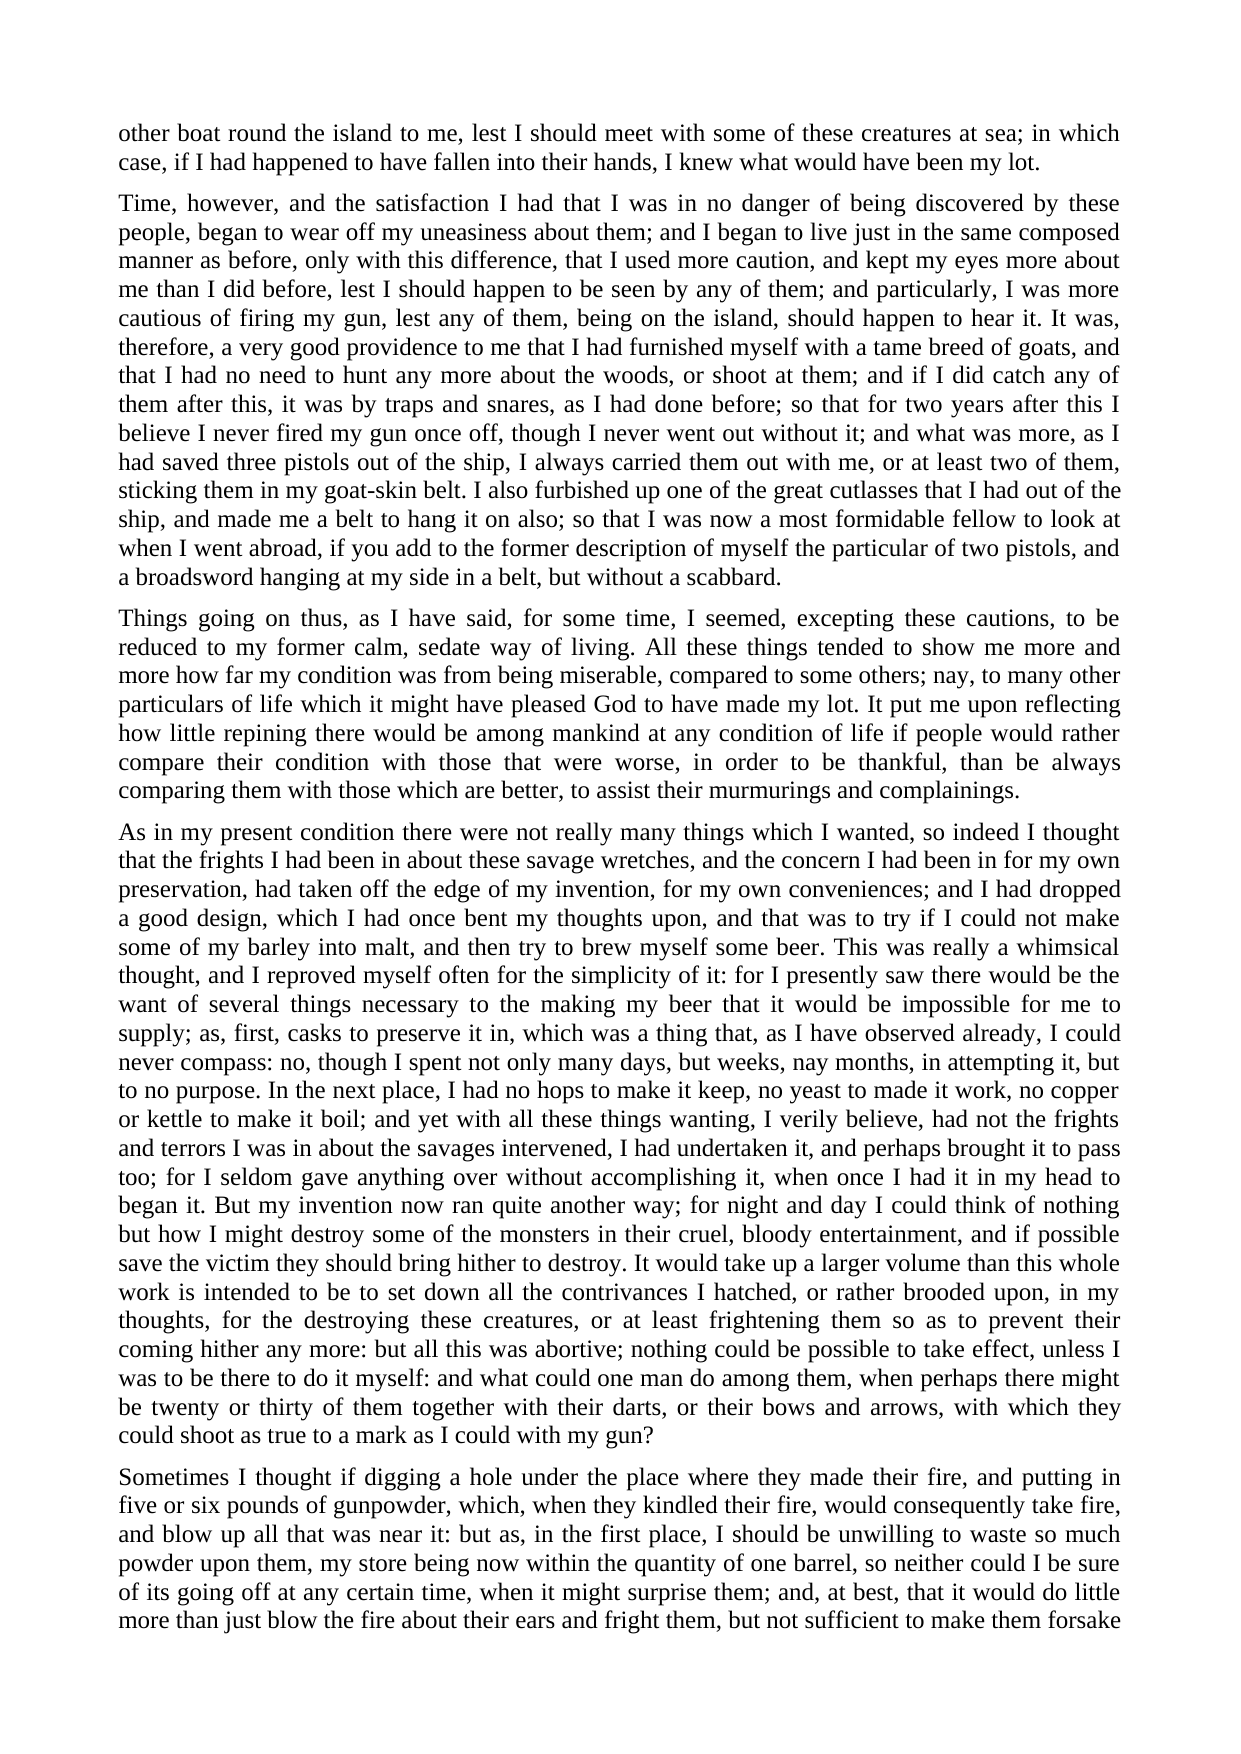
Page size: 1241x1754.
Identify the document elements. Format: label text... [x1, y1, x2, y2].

text other boat round the island to me, lest I should meet with some of these creatures at sea; in which case, if I had happened to have fallen into their hands, I knew what would have been my lot. [118, 118, 1122, 176]
text Things going on thus, as I have said, for some time, I seemed, excepting these cautions, to be reduced to my former calm, sedate way of living. All these things tended to show me more and more how far my condition was from being miserable, compared to some others; nay, to many other particulars of life which it might have pleased God to have made my lot. It put me upon reflecting how little repining there would be among mankind at any condition of life if people would rather compare their condition with those that were worse, in order to be thankful, than be always comparing them with those which are better, to assist their murmurings and complainings. [118, 603, 1122, 804]
text Sometimes I thought if digging a hole under the place where they made their fire, and putting in five or six pounds of gunpowder, which, when they kindled their fire, would consequently take fire, and blow up all that was near it: but as, in the first place, I should be unwilling to waste so much powder upon them, my store being now within the quantity of one barrel, so neither could I be sure of its going off at any certain time, when it might surprise them; and, at best, that it would do little more than just blow the fire about their ears and fright them, but not sufficient to make them forsake [118, 1462, 1122, 1634]
text As in my present condition there were not really many things which I wanted, so indeed I thought that the frights I had been in about these savage wretches, and the concern I had been in for my own preservation, had taken off the edge of my invention, for my own conveniences; and I had dropped a good design, which I had once bent my thoughts upon, and that was to try if I could not make some of my barley into malt, and then try to brew myself some beer. This was really a whimsical thought, and I reproved myself often for the simplicity of it: for I presently saw there would be the want of several things necessary to the making my beer that it would be impossible for me to supply; as, first, casks to preserve it in, which was a thing that, as I have observed already, I could never compass: no, though I spent not only many days, but weeks, nay months, in attempting it, but to no purpose. In the next place, I had no hops to make it keep, no yeast to made it work, no copper or kettle to make it boil; and yet with all these things wanting, I verily believe, had not the frights and terrors I was in about the savages intervened, I had undertaken it, and perhaps brought it to pass too; for I seldom gave anything over without accomplishing it, when once I had it in my head to began it. But my invention now ran quite another way; for night and day I could think of nothing but how I might destroy some of the monsters in their cruel, bloody entertainment, and if possible save the victim they should bring hither to destroy. It would take up a larger volume than this whole work is intended to be to set down all the contrivances I hatched, or rather brooded upon, in my thoughts, for the destroying these creatures, or at least frightening them so as to prevent their coming hither any more: but all this was abortive; nothing could be possible to take effect, unless I was to be there to do it myself: and what could one man do among them, when perhaps there might be twenty or thirty of them together with their darts, or their bows and arrows, with which they could shoot as true to a mark as I could with my gun? [118, 817, 1122, 1449]
text Time, however, and the satisfaction I had that I was in no danger of being discovered by these people, began to wear off my uneasiness about them; and I began to live just in the same composed manner as before, only with this difference, that I used more caution, and kept my eyes more about me than I did before, lest I should happen to be seen by any of them; and particularly, I was more cautious of firing my gun, lest any of them, being on the island, should happen to hear it. It was, therefore, a very good providence to me that I had furnished myself with a tame breed of goats, and that I had no need to hunt any more about the woods, or shoot at them; and if I did catch any of them after this, it was by traps and snares, as I had done before; so that for two years after this I believe I never fired my gun once off, though I never went out without it; and what was more, as I had saved three pistols out of the ship, I always carried them out with me, or at least two of them, sticking them in my goat-skin belt. I also furbished up one of the great cutlasses that I had out of the ship, and made me a belt to hang it on also; so that I was now a most formidable fellow to look at when I went abroad, if you add to the former description of myself the particular of two pistols, and a broadsword hanging at my side in a belt, but without a scabbard. [118, 188, 1122, 591]
